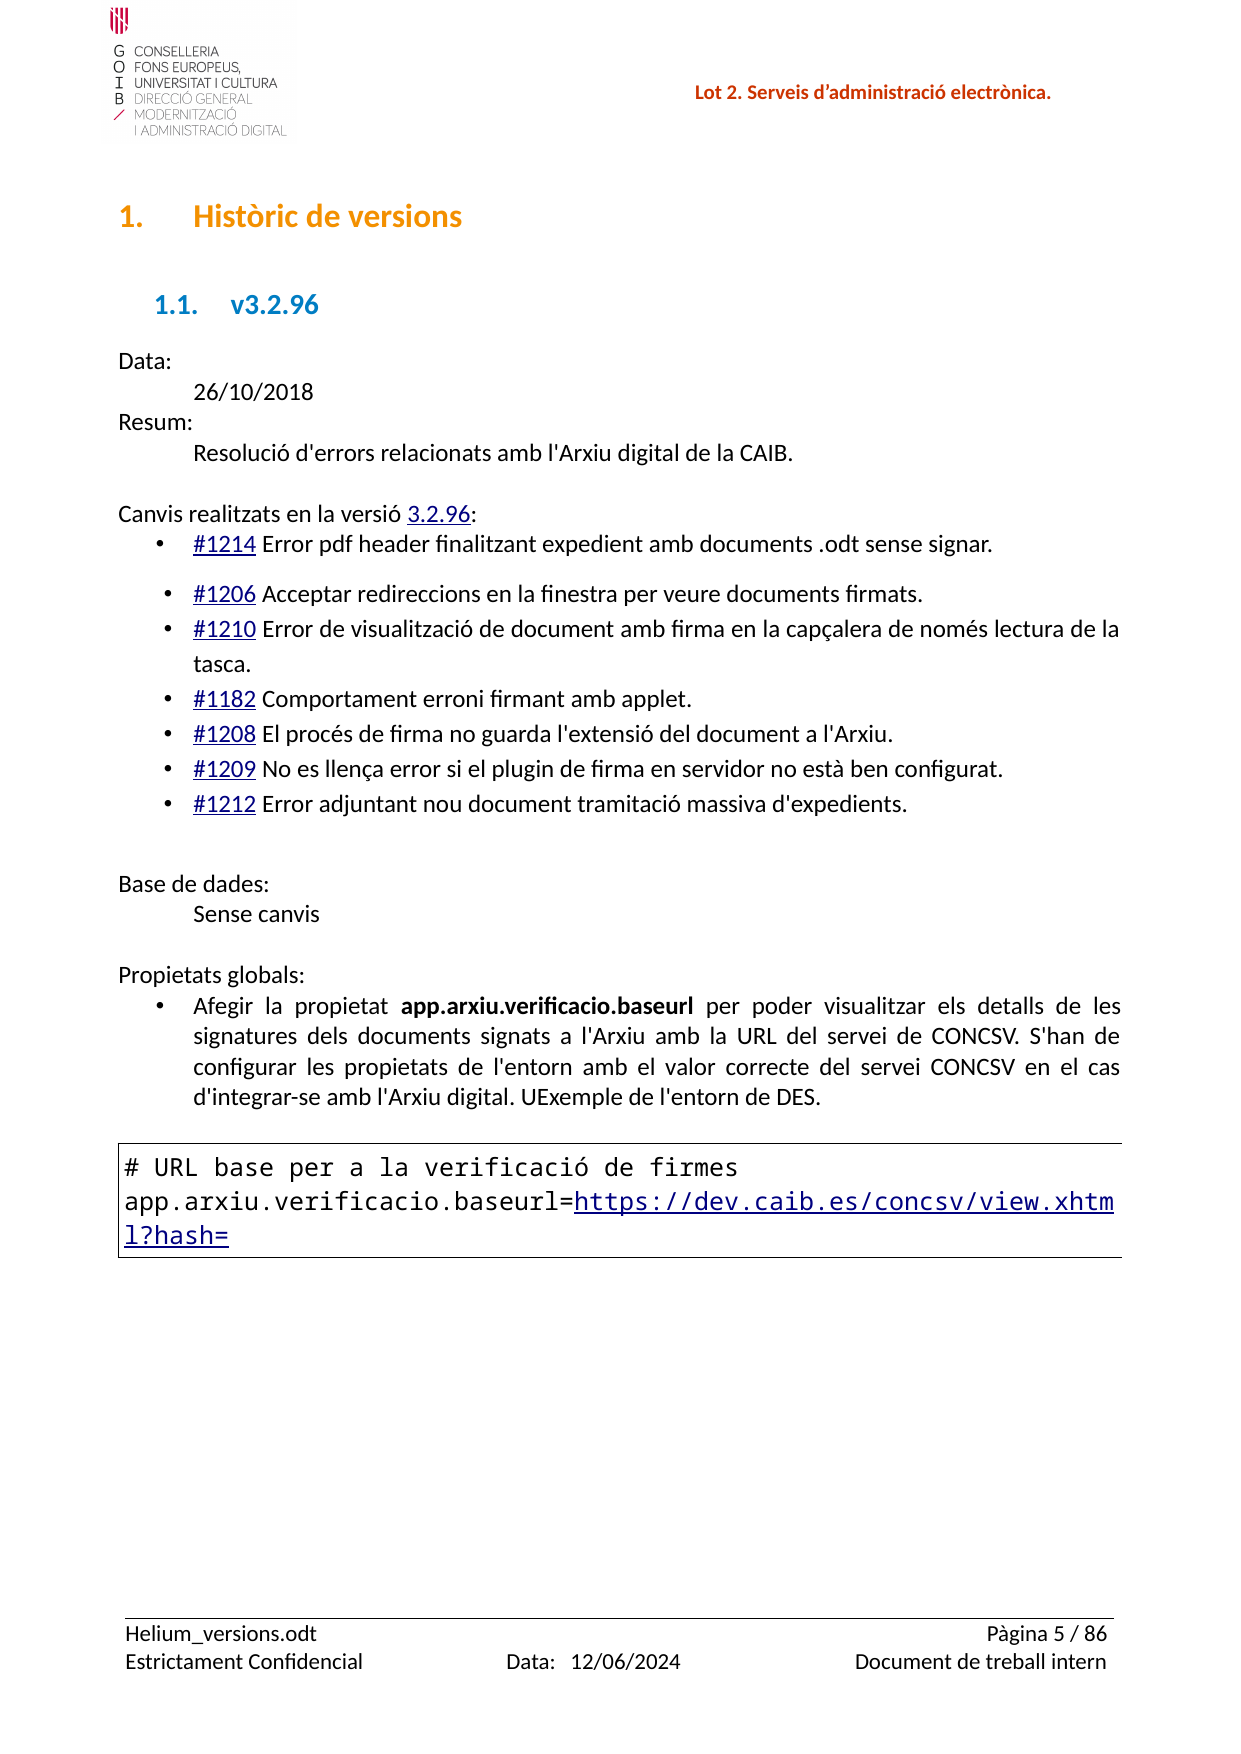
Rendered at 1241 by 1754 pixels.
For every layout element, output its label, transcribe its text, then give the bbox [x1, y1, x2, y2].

text Base de dades: [118, 868, 1122, 898]
picture [100, 0, 297, 144]
text Canvis realitzats en la versió 3.2.96: [118, 498, 1122, 528]
list Afegir la propietat app.arxiu.verificacio.baseurl per poder visualitzar els detalls de les signatures dels documents signats a l'Arxiu amb la URL del servei de CONCSV. S'han de configurar les propietats de l'entorn amb el valor correcte del servei CONCSV en el cas d'integrar-se amb l'Arxiu digital. UExemple de l'entorn de DES. [156, 990, 1122, 1112]
list #1209 No es llença error si el plugin de firma en servidor no està ben configurat. [164, 753, 1122, 783]
text Resolució d'errors relacionats amb l'Arxiu digital de la CAIB. [118, 437, 1122, 467]
text Data: [118, 345, 1122, 376]
list #1206 Acceptar redireccions en la finestra per veure documents firmats. [164, 578, 1122, 608]
list #1212 Error adjuntant nou document tramitació massiva d'expedients. [164, 788, 1122, 818]
text Sense canvis [118, 898, 1122, 929]
text Propietats globals: [118, 959, 1122, 990]
list #1214 Error pdf header finalitzant expedient amb documents .odt sense signar. [156, 528, 1122, 559]
subtitle Històric de versions [118, 195, 1122, 236]
list #1182 Comportament erroni firmant amb applet. [164, 683, 1122, 713]
subtitle v3.2.96 [153, 286, 1122, 321]
text Resum: [118, 406, 1122, 437]
list #1208 El procés de firma no guarda l'extensió del document a l'Arxiu. [164, 718, 1122, 748]
list #1210 Error de visualització de document amb firma en la capçalera de només lectura de la tasca. [164, 613, 1122, 678]
table_header # URL base per a la verificació de firmes app.arxiu.verificacio.baseurl=https://dev.caib.es/concsv/view.xhtml?hash= [119, 1144, 1122, 1257]
text 26/10/2018 [118, 376, 1122, 406]
